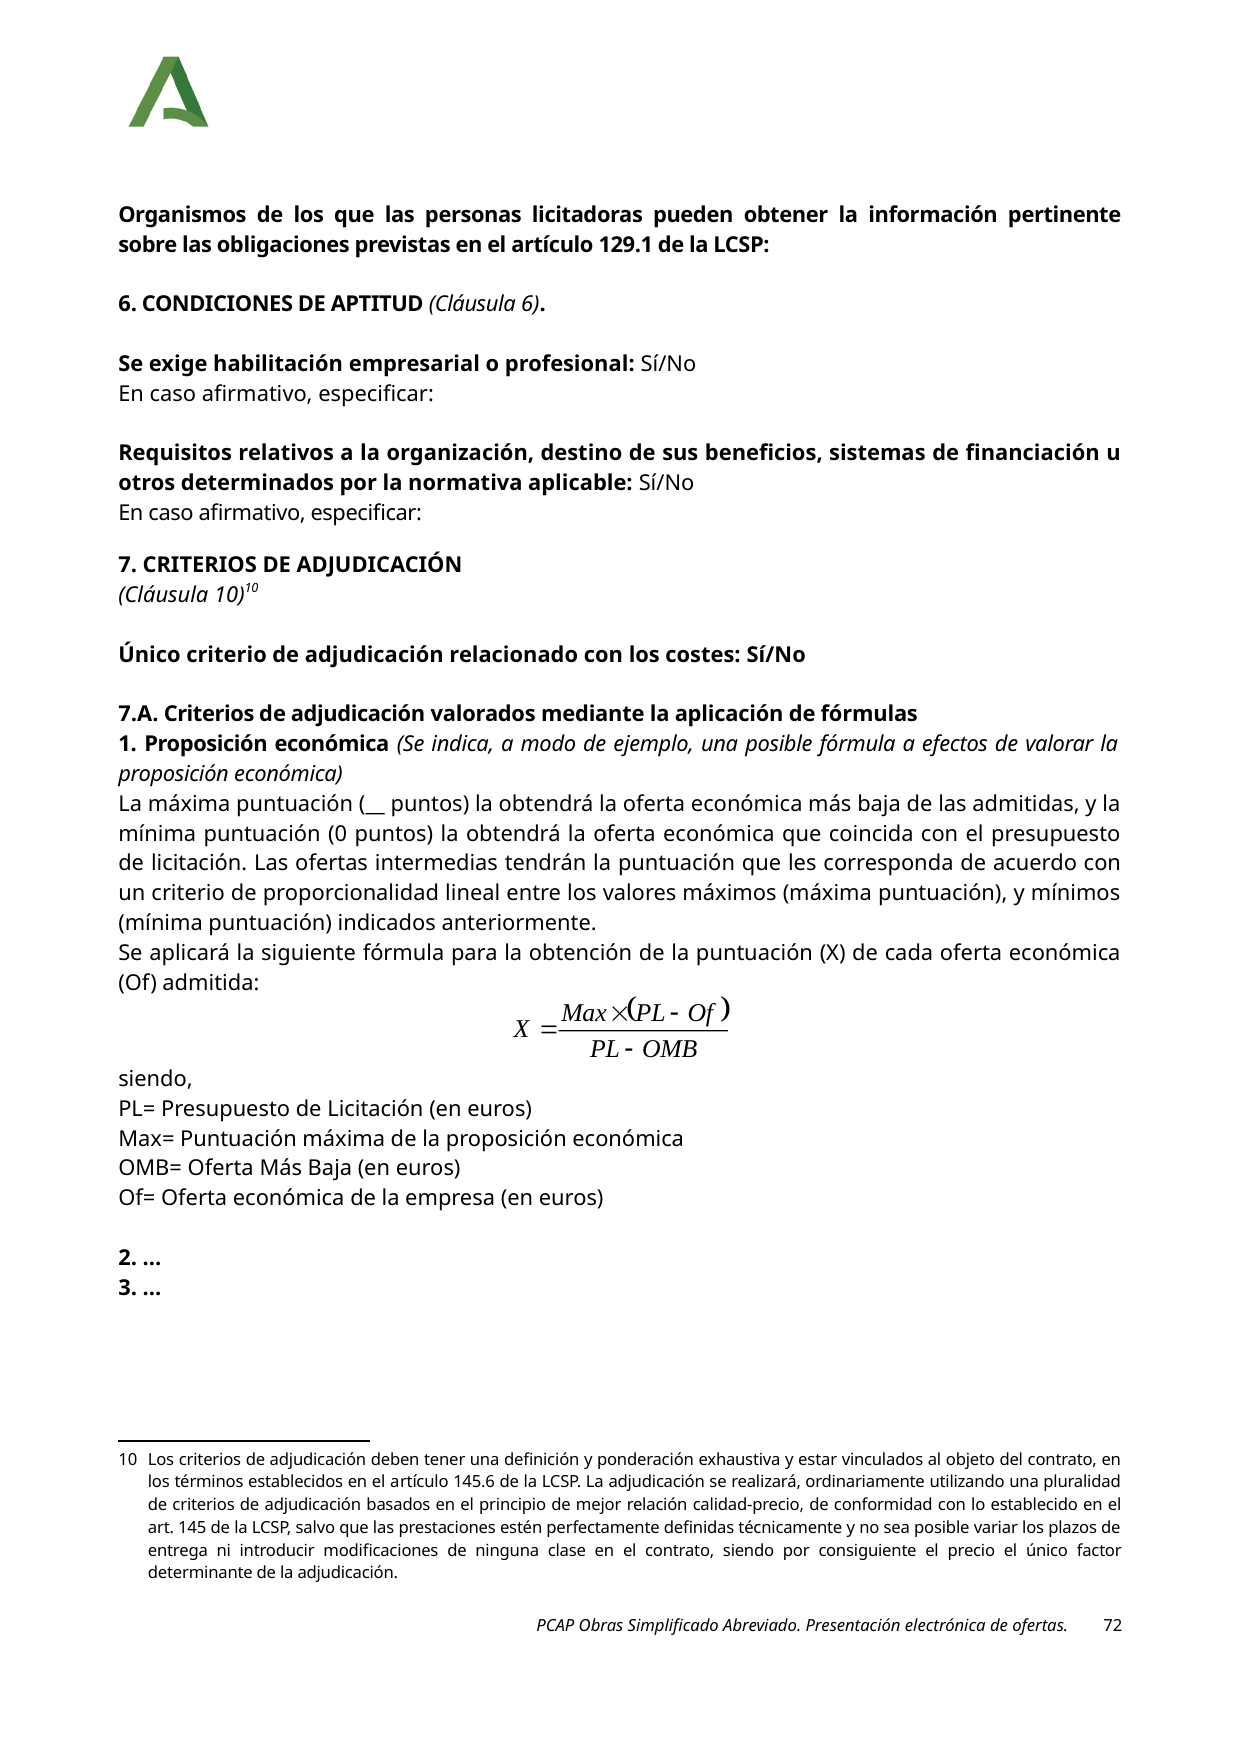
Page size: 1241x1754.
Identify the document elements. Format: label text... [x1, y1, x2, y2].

text En caso afirmativo, especificar: [118, 497, 1122, 527]
text La máxima puntuación (__ puntos) la obtendrá la oferta económica más baja de las admitidas, y la mínima puntuación (0 puntos) la obtendrá la oferta económica que coincida con el presupuesto de licitación. Las ofertas intermedias tendrán la puntuación que les corresponda de acuerdo con un criterio de proporcionalidad lineal entre los valores máximos (máxima puntuación), y mínimos (mínima puntuación) indicados anteriormente. [118, 788, 1122, 937]
text Se aplicará la siguiente fórmula para la obtención de la puntuación (X) de cada oferta económica (Of) admitida: [118, 937, 1122, 996]
text 1. Proposición económica (Se indica, a modo de ejemplo, una posible fórmula a efectos de valorar la proposición económica) [118, 728, 1122, 788]
text (Cláusula 10) [118, 579, 1122, 609]
text 7.A. Criterios de adjudicación valorados mediante la aplicación de fórmulas [118, 698, 1122, 728]
text siendo, [118, 1063, 1122, 1093]
text 6. CONDICIONES DE APTITUD (Cláusula 6). [118, 288, 1122, 318]
text PL= Presupuesto de Licitación (en euros) [118, 1093, 1122, 1123]
text 7. CRITERIOS DE ADJUDICACIÓN [118, 549, 1122, 579]
text En caso afirmativo, especificar: [118, 378, 1122, 408]
text 2. ... [118, 1242, 1122, 1272]
text OMB= Oferta Más Baja (en euros) [118, 1152, 1122, 1182]
text Se exige habilitación empresarial o profesional: Sí/No [118, 348, 1122, 378]
text Organismos de los que las personas licitadoras pueden obtener la información pertinente sobre las obligaciones previstas en el artículo 129.1 de la LCSP: [118, 199, 1122, 259]
text Of= Oferta económica de la empresa (en euros) [118, 1182, 1122, 1212]
picture [124, 52, 213, 131]
text Único criterio de adjudicación relacionado con los costes: Sí/No [118, 639, 1122, 669]
text Requisitos relativos a la organización, destino de sus beneficios, sistemas de financiación u otros determinados por la normativa aplicable: Sí/No [118, 437, 1122, 497]
text Los criterios de adjudicación deben tener una definición y ponderación exhaustiva y estar vinculados al objeto del contrato, en los términos establecidos en el artículo 145.6 de la LCSP. La adjudicación se realizará, ordinariamente utilizando una pluralidad de criterios de adjudicación basados en el principio de mejor relación calidad-precio, de conformidad con lo establecido en el art. 145 de la LCSP, salvo que las prestaciones estén perfectamente definidas técnicamente y no sea posible variar los plazos de entrega ni introducir modificaciones de ninguna clase en el contrato, siendo por consiguiente el precio el único factor determinante de la adjudicación. [118, 1447, 1122, 1584]
text Max= Puntuación máxima de la proposición económica [118, 1123, 1122, 1152]
text 3. ... [118, 1272, 1122, 1301]
